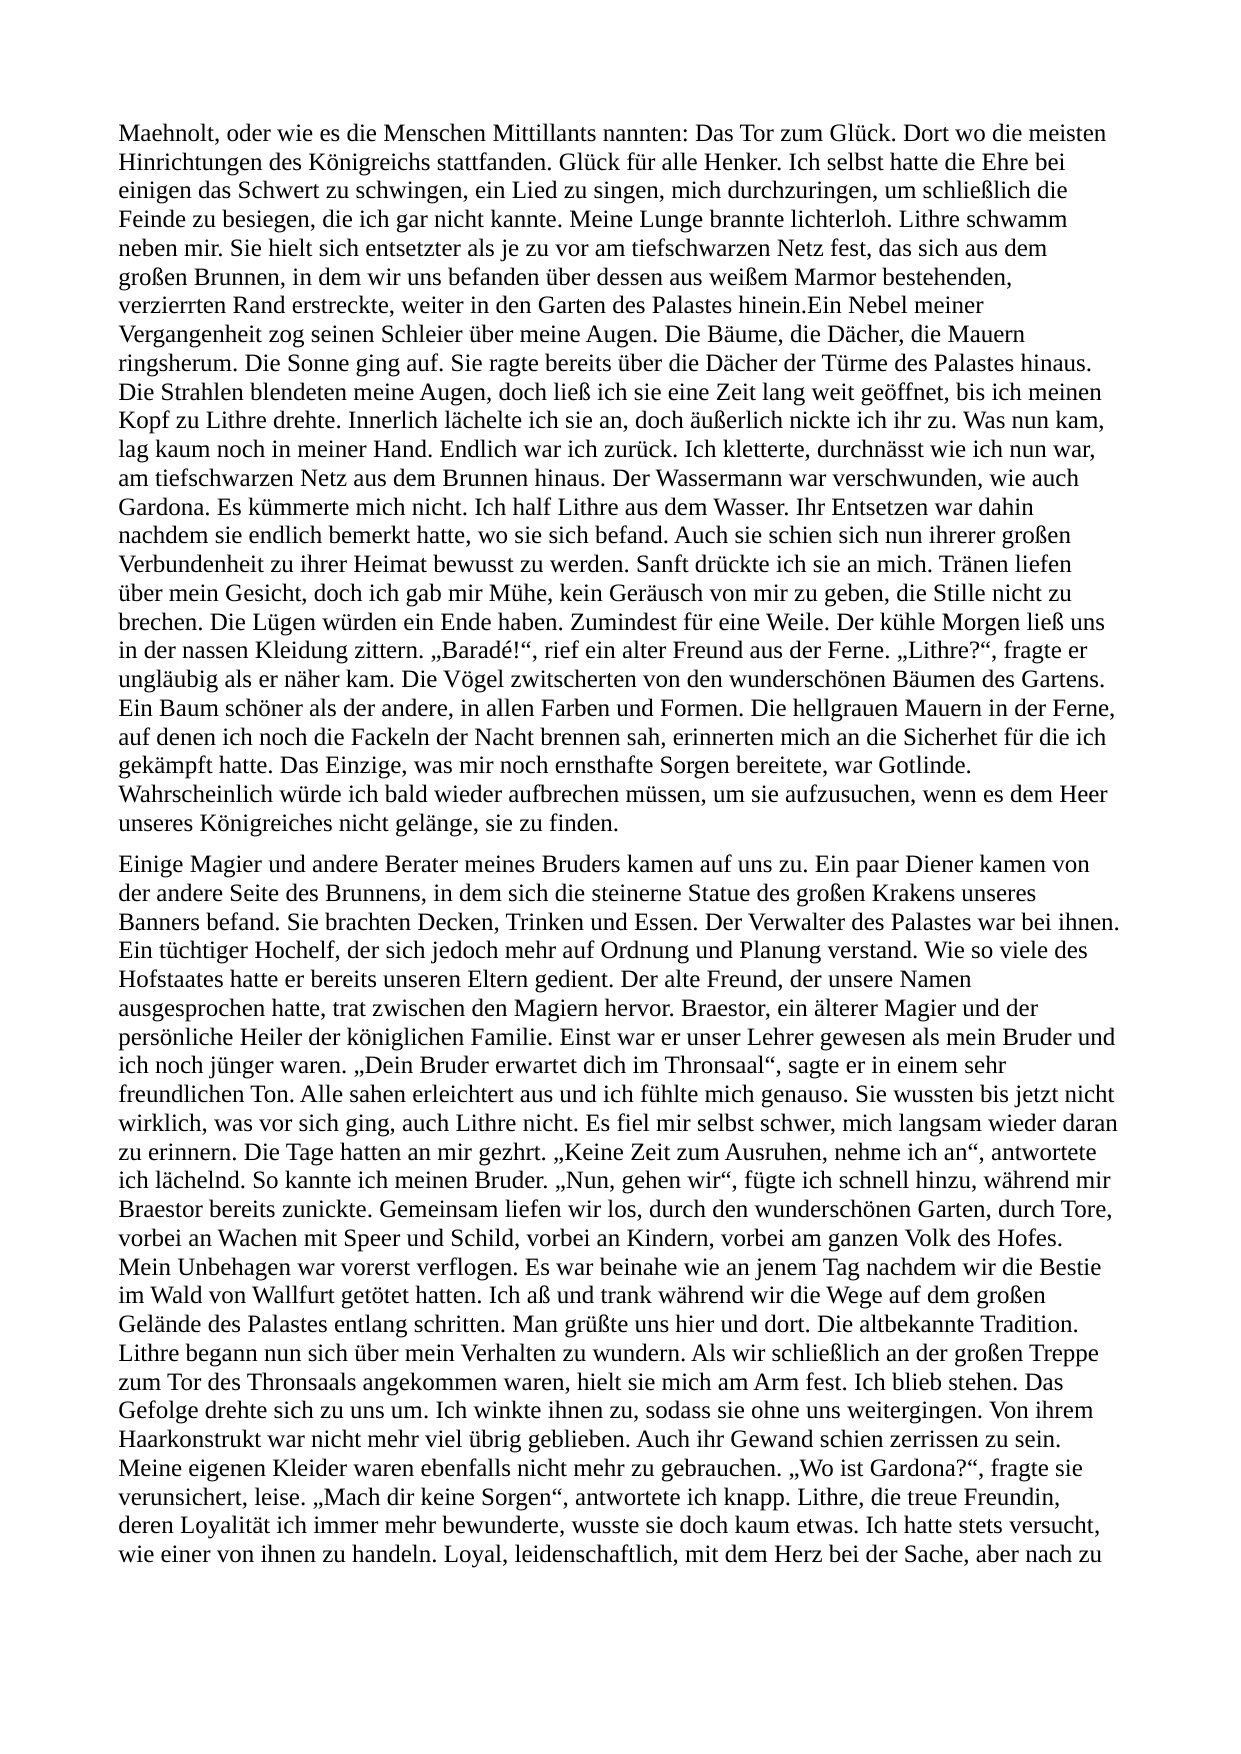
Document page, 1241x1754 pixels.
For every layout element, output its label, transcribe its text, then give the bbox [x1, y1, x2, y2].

text Einige Magier und andere Berater meines Bruders kamen auf uns zu. Ein paar Diener kamen von der andere Seite des Brunnens, in dem sich die steinerne Statue des großen Krakens unseres Banners befand. Sie brachten Decken, Trinken und Essen. Der Verwalter des Palastes war bei ihnen. Ein tüchtiger Hochelf, der sich jedoch mehr auf Ordnung und Planung verstand. Wie so viele des Hofstaates hatte er bereits unseren Eltern gedient. Der alte Freund, der unsere Namen ausgesprochen hatte, trat zwischen den Magiern hervor. Braestor, ein älterer Magier und der persönliche Heiler der königlichen Familie. Einst war er unser Lehrer gewesen als mein Bruder und ich noch jünger waren. „Dein Bruder erwartet dich im Thronsaal“, sagte er in einem sehr freundlichen Ton. Alle sahen erleichtert aus und ich fühlte mich genauso. Sie wussten bis jetzt nicht wirklich, was vor sich ging, auch Lithre nicht. Es fiel mir selbst schwer, mich langsam wieder daran zu erinnern. Die Tage hatten an mir gezhrt. „Keine Zeit zum Ausruhen, nehme ich an“, antwortete ich lächelnd. So kannte ich meinen Bruder. „Nun, gehen wir“, fügte ich schnell hinzu, während mir Braestor bereits zunickte. Gemeinsam liefen wir los, durch den wunderschönen Garten, durch Tore, vorbei an Wachen mit Speer und Schild, vorbei an Kindern, vorbei am ganzen Volk des Hofes. Mein Unbehagen war vorerst verflogen. Es war beinahe wie an jenem Tag nachdem wir die Bestie im Wald von Wallfurt getötet hatten. Ich aß und trank während wir die Wege auf dem großen Gelände des Palastes entlang schritten. Man grüßte uns hier und dort. Die altbekannte Tradition. Lithre begann nun sich über mein Verhalten zu wundern. Als wir schließlich an der großen Treppe zum Tor des Thronsaals angekommen waren, hielt sie mich am Arm fest. Ich blieb stehen. Das Gefolge drehte sich zu uns um. Ich winkte ihnen zu, sodass sie ohne uns weitergingen. Von ihrem Haarkonstrukt war nicht mehr viel übrig geblieben. Auch ihr Gewand schien zerrissen zu sein. Meine eigenen Kleider waren ebenfalls nicht mehr zu gebrauchen. „Wo ist Gardona?“, fragte sie verunsichert, leise. „Mach dir keine Sorgen“, antwortete ich knapp. Lithre, die treue Freundin, deren Loyalität ich immer mehr bewunderte, wusste sie doch kaum etwas. Ich hatte stets versucht, wie einer von ihnen zu handeln. Loyal, leidenschaftlich, mit dem Herz bei der Sache, aber nach zu [118, 849, 1122, 1568]
text Maehnolt, oder wie es die Menschen Mittillants nannten: Das Tor zum Glück. Dort wo die meisten Hinrichtungen des Königreichs stattfanden. Glück für alle Henker. Ich selbst hatte die Ehre bei einigen das Schwert zu schwingen, ein Lied zu singen, mich durchzuringen, um schließlich die Feinde zu besiegen, die ich gar nicht kannte. Meine Lunge brannte lichterloh. Lithre schwamm neben mir. Sie hielt sich entsetzter als je zu vor am tiefschwarzen Netz fest, das sich aus dem großen Brunnen, in dem wir uns befanden über dessen aus weißem Marmor bestehenden, verzierrten Rand erstreckte, weiter in den Garten des Palastes hinein.Ein Nebel meiner Vergangenheit zog seinen Schleier über meine Augen. Die Bäume, die Dächer, die Mauern ringsherum. Die Sonne ging auf. Sie ragte bereits über die Dächer der Türme des Palastes hinaus. Die Strahlen blendeten meine Augen, doch ließ ich sie eine Zeit lang weit geöffnet, bis ich meinen Kopf zu Lithre drehte. Innerlich lächelte ich sie an, doch äußerlich nickte ich ihr zu. Was nun kam, lag kaum noch in meiner Hand. Endlich war ich zurück. Ich kletterte, durchnässt wie ich nun war, am tiefschwarzen Netz aus dem Brunnen hinaus. Der Wassermann war verschwunden, wie auch Gardona. Es kümmerte mich nicht. Ich half Lithre aus dem Wasser. Ihr Entsetzen war dahin nachdem sie endlich bemerkt hatte, wo sie sich befand. Auch sie schien sich nun ihrerer großen Verbundenheit zu ihrer Heimat bewusst zu werden. Sanft drückte ich sie an mich. Tränen liefen über mein Gesicht, doch ich gab mir Mühe, kein Geräusch von mir zu geben, die Stille nicht zu brechen. Die Lügen würden ein Ende haben. Zumindest für eine Weile. Der kühle Morgen ließ uns in der nassen Kleidung zittern. „Baradé!“, rief ein alter Freund aus der Ferne. „Lithre?“, fragte er ungläubig als er näher kam. Die Vögel zwitscherten von den wunderschönen Bäumen des Gartens. Ein Baum schöner als der andere, in allen Farben und Formen. Die hellgrauen Mauern in der Ferne, auf denen ich noch die Fackeln der Nacht brennen sah, erinnerten mich an die Sicherhet für die ich gekämpft hatte. Das Einzige, was mir noch ernsthafte Sorgen bereitete, war Gotlinde. Wahrscheinlich würde ich bald wieder aufbrechen müssen, um sie aufzusuchen, wenn es dem Heer unseres Königreiches nicht gelänge, sie zu finden. [118, 118, 1122, 837]
